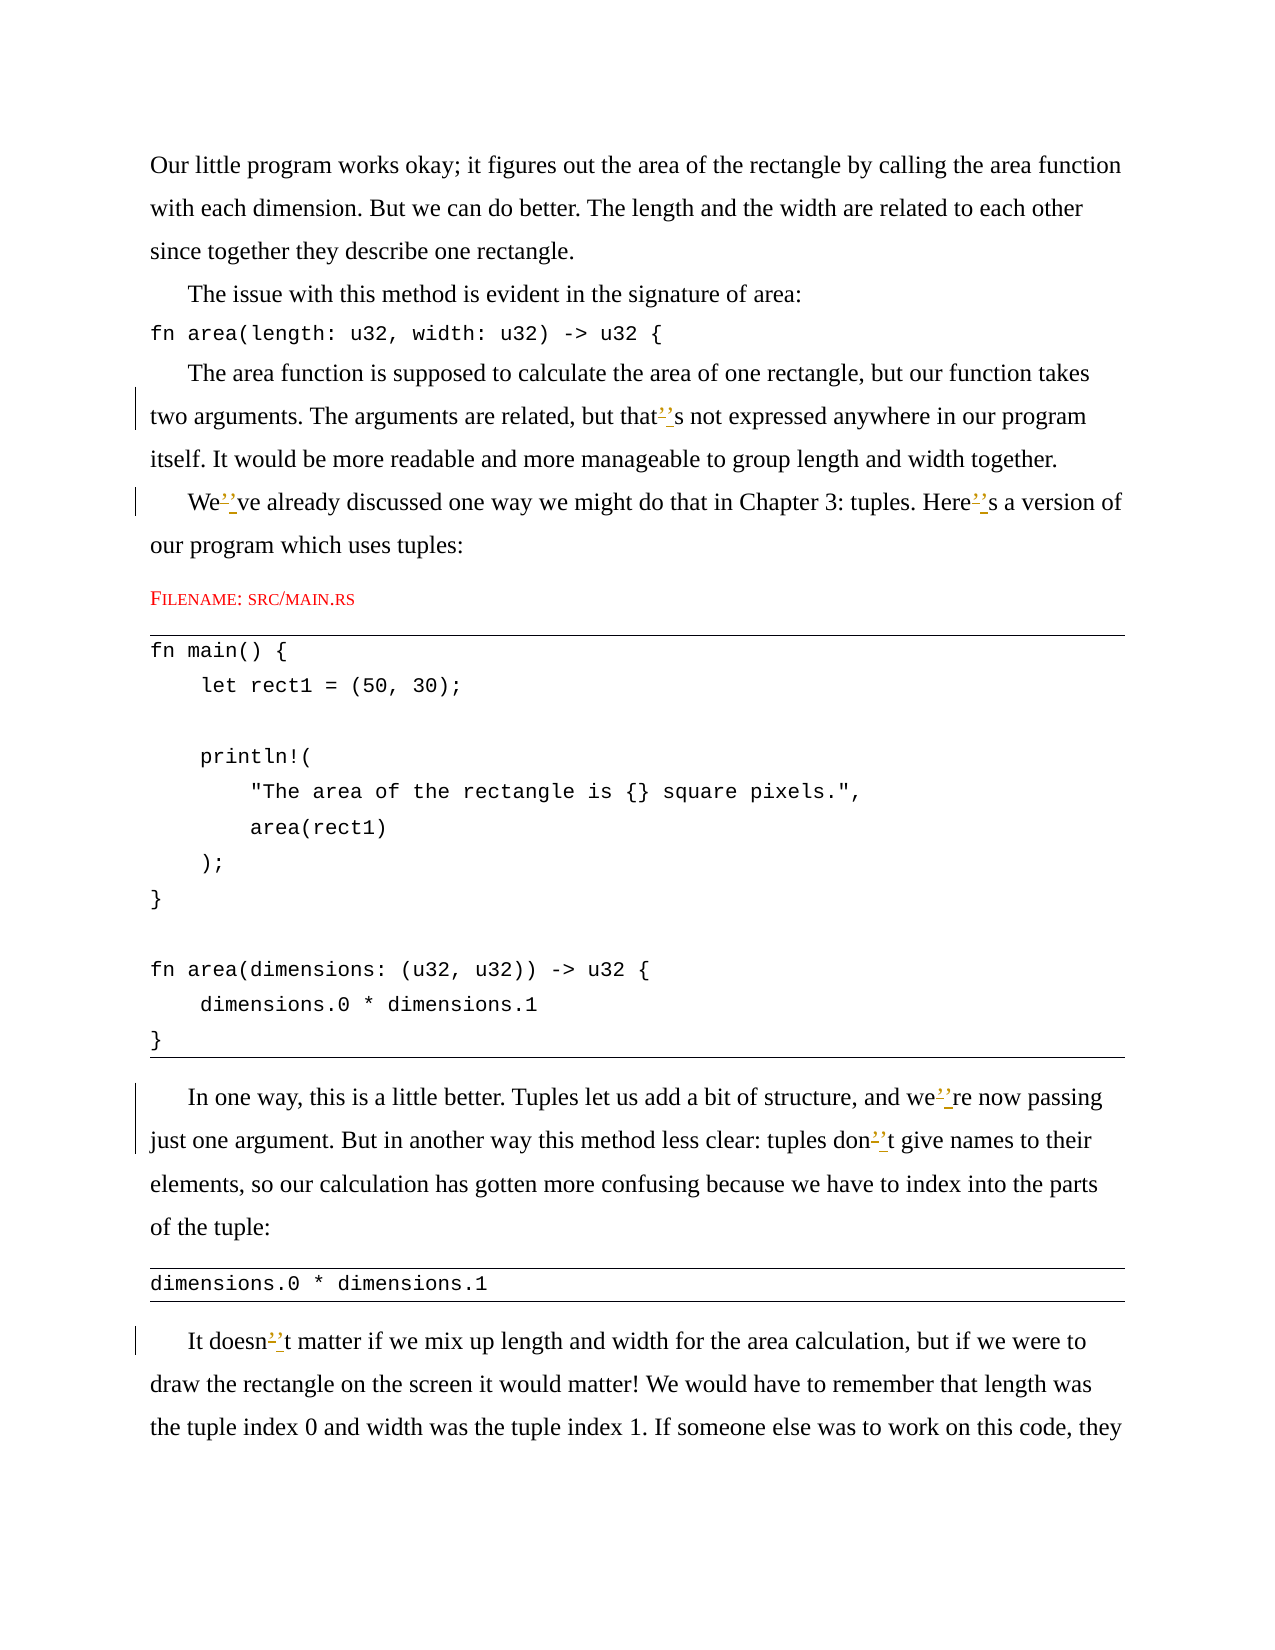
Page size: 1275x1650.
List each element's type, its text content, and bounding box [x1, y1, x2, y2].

text We’ve already discussed one way we might do that in Chapter 3: tuples. Here’s a version of our program which uses tuples: [150, 487, 1125, 559]
text } [150, 1029, 1125, 1057]
text dimensions.0 * dimensions.1 [150, 1269, 1125, 1301]
text fn area(dimensions: (u32, u32)) -> u32 { [150, 958, 1125, 982]
text fn area(length: u32, width: u32) -> u32 { [150, 322, 1125, 346]
text "The area of the rectangle is {} square pixels.", [150, 781, 1125, 805]
text Our little program works okay; it figures out the area of the rectangle by calling the area function with each dimension. But we can do better. The length and the width are related to each other since together they describe one rectangle. [150, 150, 1125, 265]
text println!( [150, 746, 1125, 770]
text The issue with this method is evident in the signature of area: [150, 279, 1125, 308]
text area(rect1) [150, 817, 1125, 841]
text fn main() { [150, 636, 1125, 663]
text dimensions.0 * dimensions.1 [150, 994, 1125, 1018]
text In one way, this is a little better. Tuples let us add a bit of structure, and we’re now passing just one argument. But in another way this method less clear: tuples don’t give names to their elements, so our calculation has gotten more confusing because we have to index into the parts of the tuple: [150, 1082, 1125, 1241]
text Filename: src/main.rs [150, 586, 1125, 610]
text The area function is supposed to calculate the area of one rectangle, but our function takes two arguments. The arguments are related, but that’s not expressed anywhere in our program itself. It would be more readable and more manageable to group length and width together. [150, 358, 1125, 473]
text ); [150, 852, 1125, 876]
text } [150, 888, 1125, 911]
text It doesn’t matter if we mix up length and width for the area calculation, but if we were to draw the rectangle on the screen it would matter! We would have to remember that length was the tuple index 0 and width was the tuple index 1. If someone else was to work on this code, they [150, 1326, 1125, 1441]
text let rect1 = (50, 30); [150, 675, 1125, 699]
